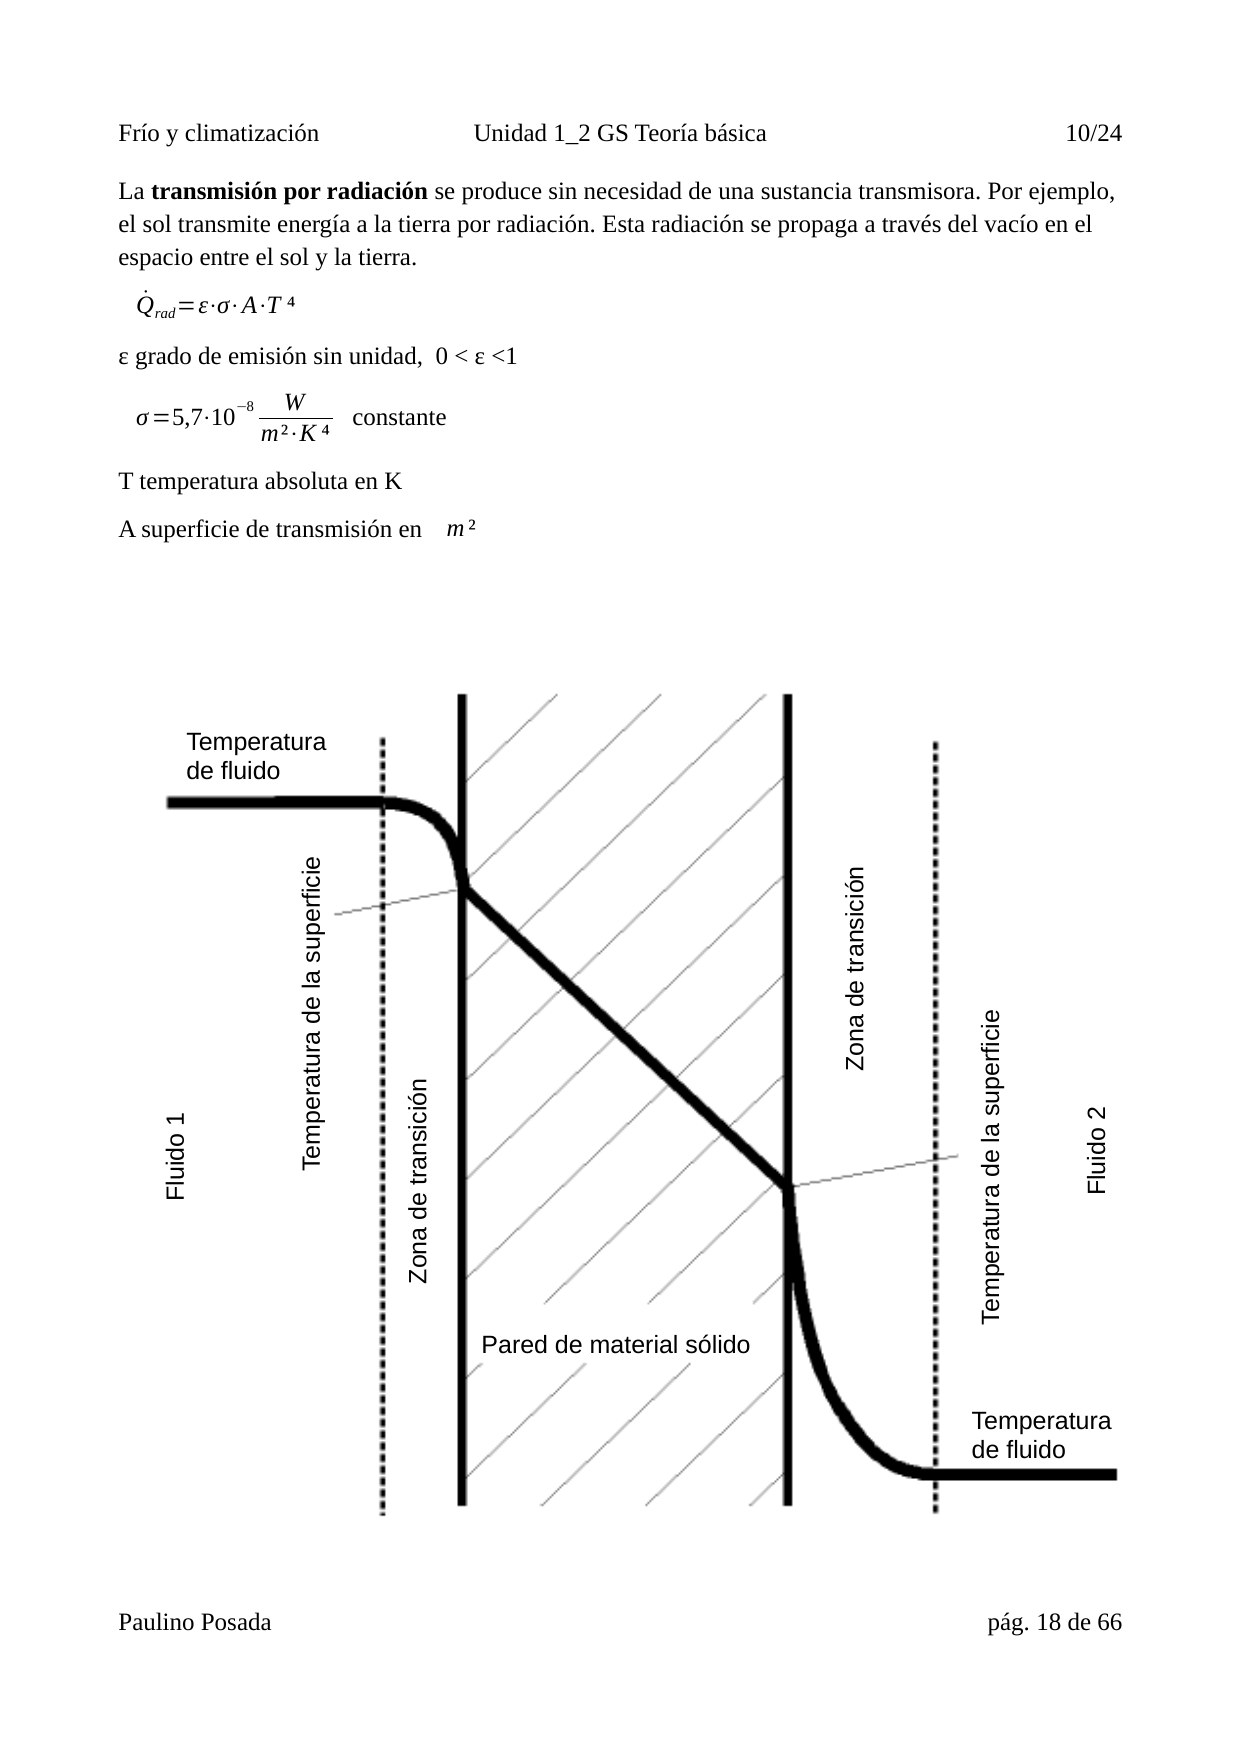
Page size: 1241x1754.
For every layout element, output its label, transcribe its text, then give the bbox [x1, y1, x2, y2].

text T temperatura absoluta en K [118, 466, 1122, 495]
text ε grado de emisión sin unidad, 0 < ε <1 [118, 341, 1122, 369]
text A superficie de transmisión en [118, 514, 1122, 542]
text constante [118, 388, 1122, 447]
picture [59, 677, 1182, 1524]
text La transmisión por radiación se produce sin necesidad de una sustancia transmisora. Por ejemplo, el sol transmite energía a la tierra por radiación. Esta radiación se propaga a través del vacío en el espacio entre el sol y la tierra. [118, 176, 1122, 271]
